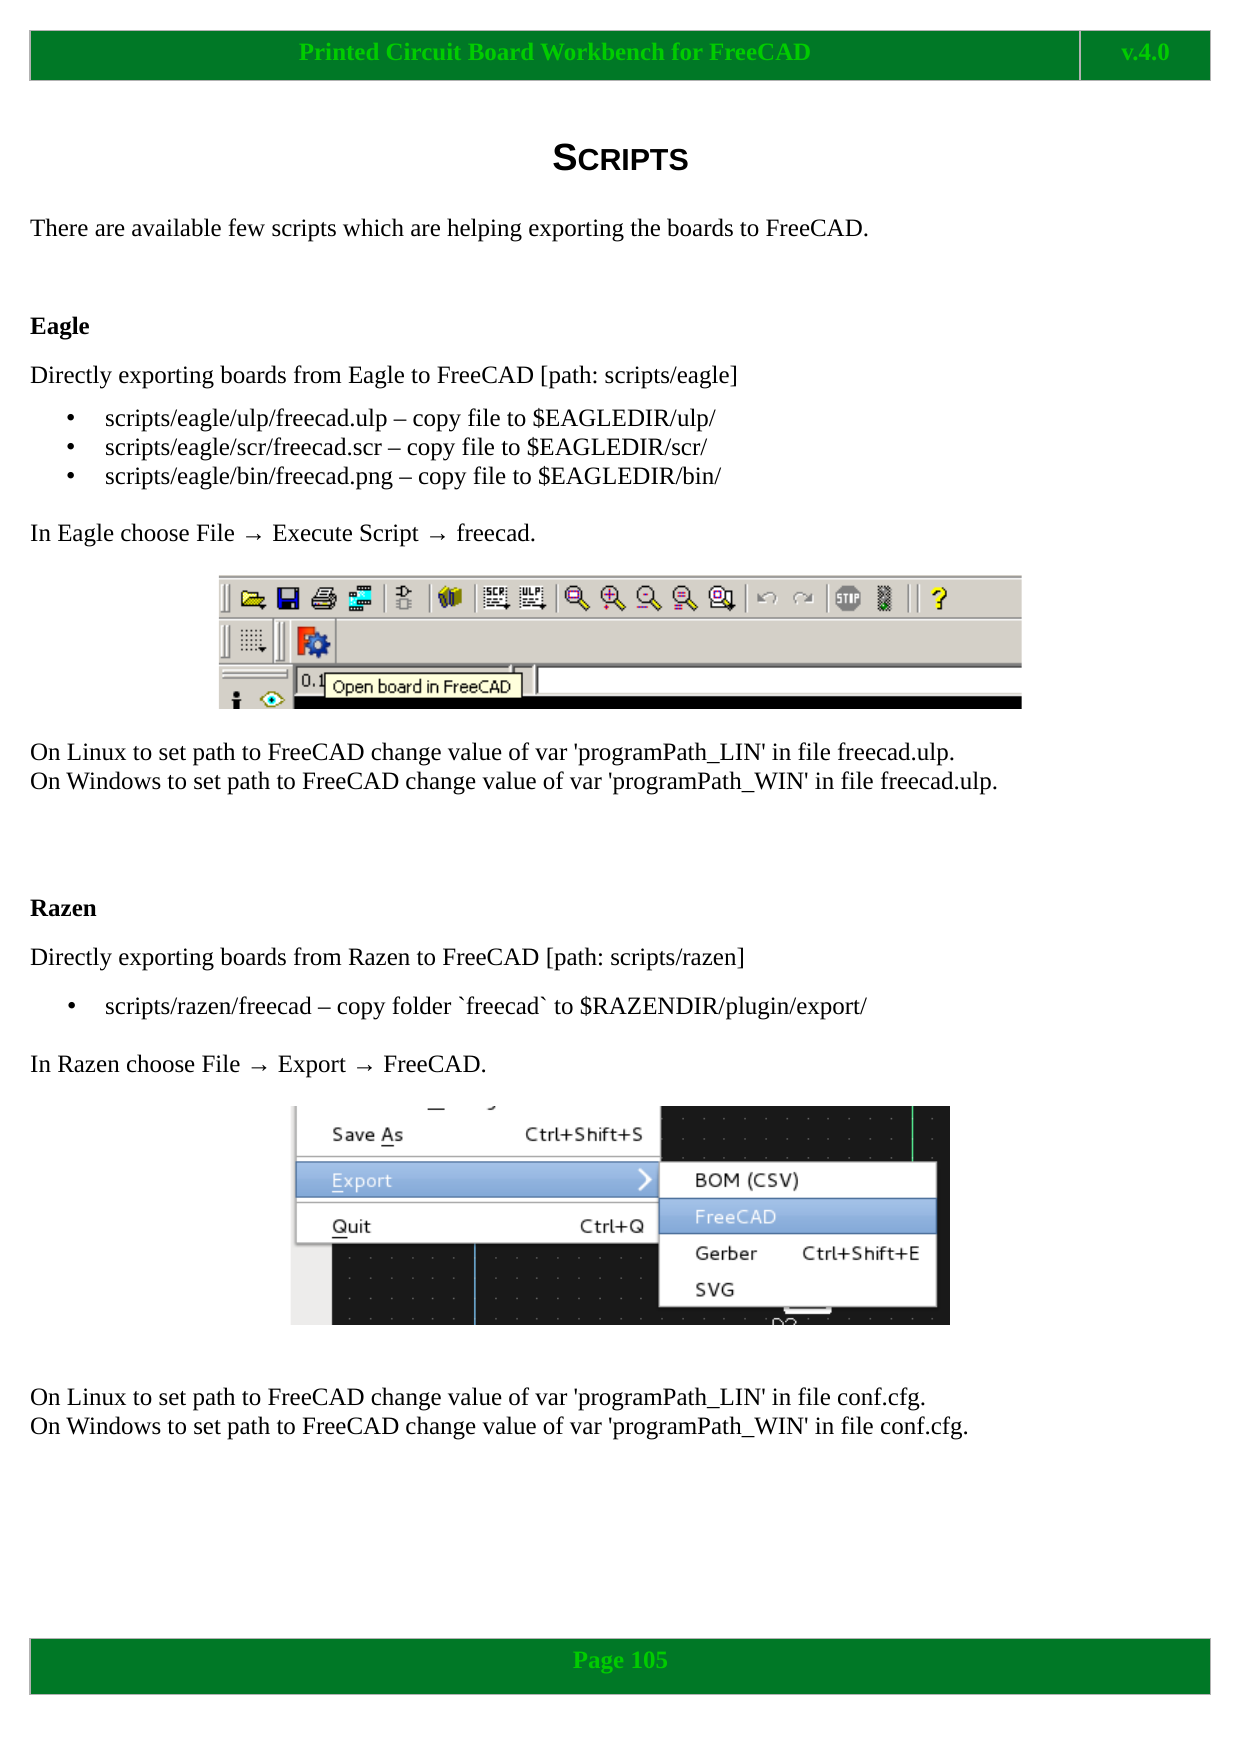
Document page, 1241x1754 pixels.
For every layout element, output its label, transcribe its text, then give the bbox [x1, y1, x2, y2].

subtitle Scripts [30, 135, 1211, 179]
list scripts/eagle/scr/freecad.scr – copy file to $EAGLEDIR/scr/ [66, 432, 1211, 461]
subtitle Eagle [30, 311, 1211, 340]
text On Windows to set path to FreeCAD change value of var 'programPath_WIN' in file conf.cfg. [30, 1411, 1211, 1440]
text On Linux to set path to FreeCAD change value of var 'programPath_LIN' in file conf.cfg. [30, 1382, 1211, 1411]
text In Eagle choose File → Execute Script → freecad. [30, 518, 1211, 547]
text On Linux to set path to FreeCAD change value of var 'programPath_LIN' in file freecad.ulp. [30, 737, 1211, 766]
text Directly exporting boards from Razen to FreeCAD [path: scripts/razen] [30, 942, 1211, 971]
picture [218, 575, 1022, 709]
list scripts/razen/freecad – copy folder `freecad` to $RAZENDIR/plugin/export/ [67, 991, 1211, 1020]
list scripts/eagle/bin/freecad.png – copy file to $EAGLEDIR/bin/ [66, 461, 1211, 489]
text There are available few scripts which are helping exporting the boards to FreeCAD. [30, 213, 1211, 242]
list scripts/eagle/ulp/freecad.ulp – copy file to $EAGLEDIR/ulp/ [66, 403, 1211, 432]
text In Razen choose File → Export → FreeCAD. [30, 1049, 1211, 1077]
picture [290, 1106, 950, 1325]
text On Windows to set path to FreeCAD change value of var 'programPath_WIN' in file freecad.ulp. [30, 766, 1211, 795]
subtitle Razen [30, 893, 1211, 922]
list Directly exporting boards from Eagle to FreeCAD [path: scripts/eagle] [30, 360, 1211, 389]
